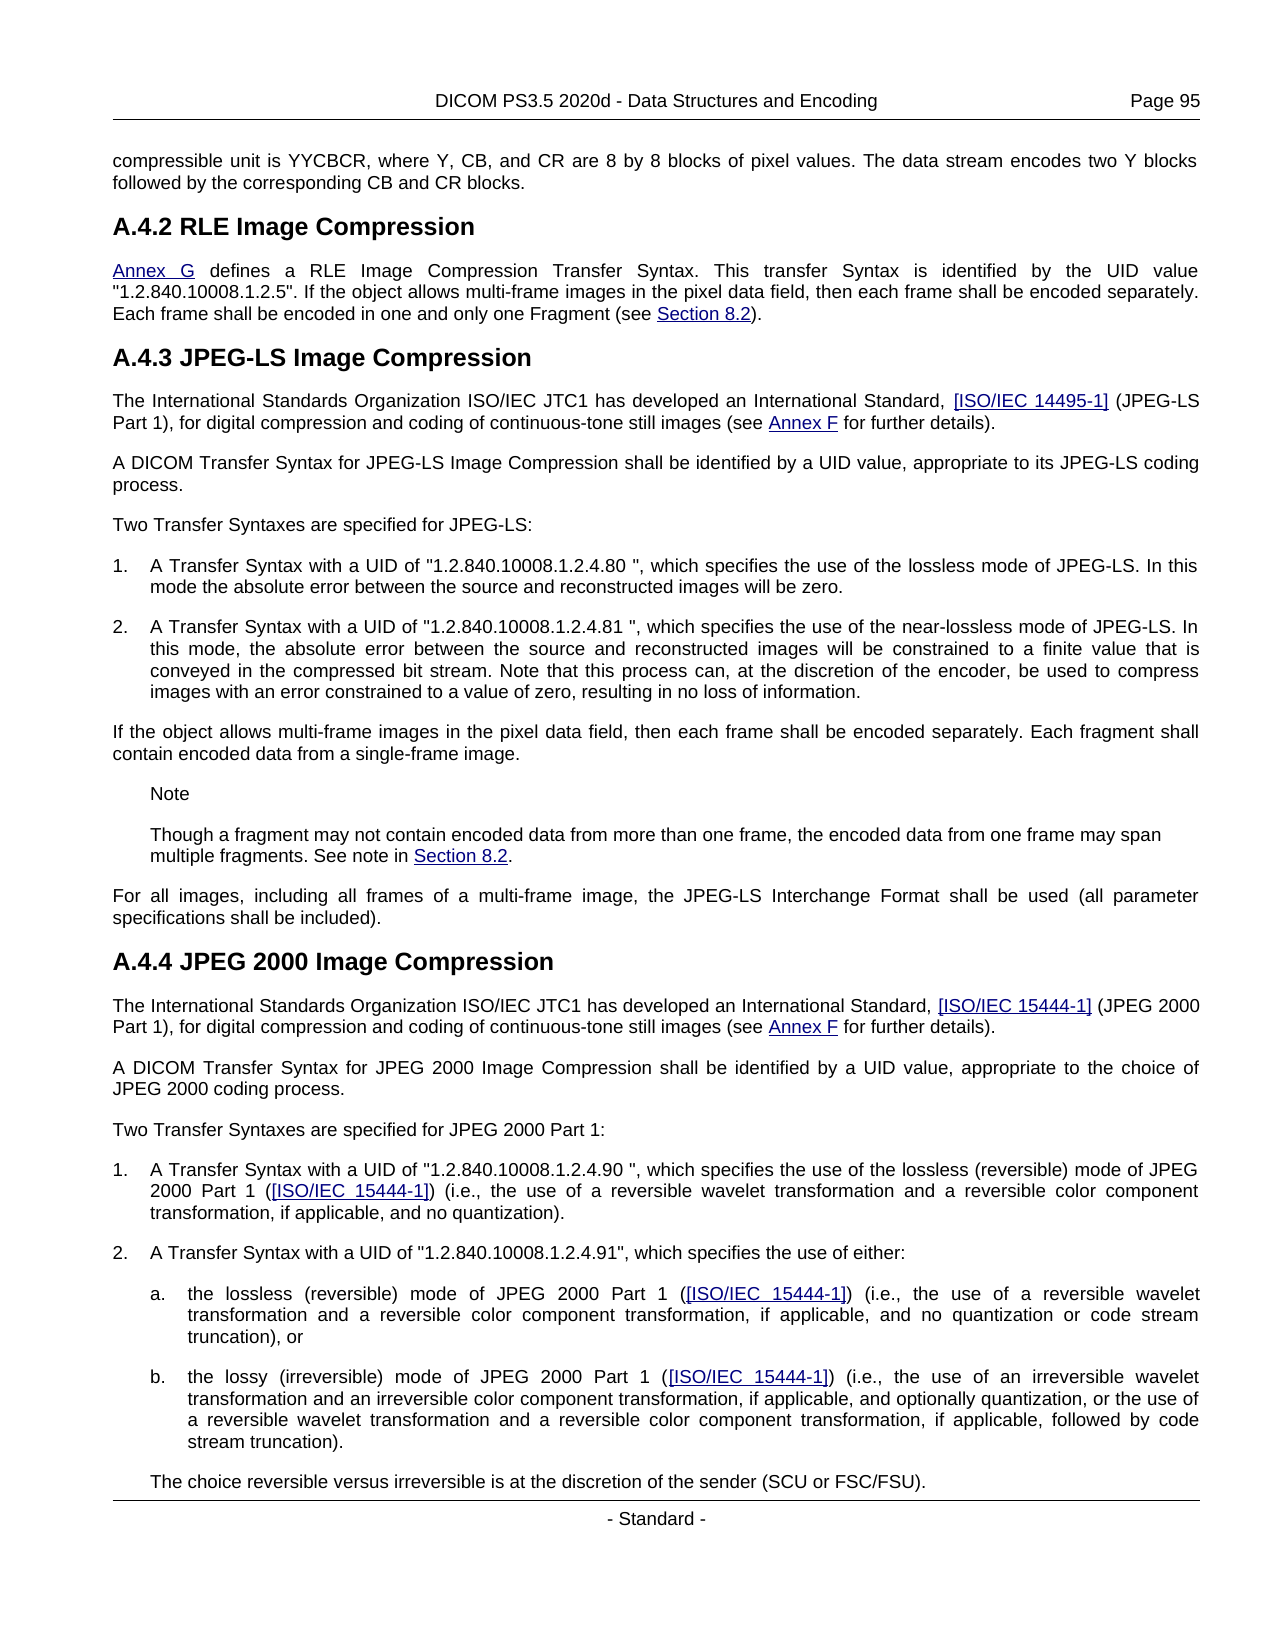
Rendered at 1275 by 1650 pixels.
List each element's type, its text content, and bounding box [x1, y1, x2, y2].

text 1. A Transfer Syntax with a UID of "1.2.840.10008.1.2.4.90 ", which specifies the use of the lossless (reversible) mode of JPEG 2000 Part 1 ([ISO/IEC 15444-1]) (i.e., the use of a reversible wavelet transformation and a reversible color component transformation, if applicable, and no quantization). [112, 1159, 1200, 1223]
text A.4.3 JPEG-LS Image Compression [112, 343, 1200, 372]
text For all images, including all frames of a multi-frame image, the JPEG-LS Interchange Format shall be used (all parameter specifications shall be included). [112, 885, 1200, 928]
text a. the lossless (reversible) mode of JPEG 2000 Part 1 ([ISO/IEC 15444-1]) (i.e., the use of a reversible wavelet transformation and a reversible color component transformation, if applicable, and no quantization or code stream truncation), or [150, 1282, 1200, 1347]
text Annex G defines a RLE Image Compression Transfer Syntax. This transfer Syntax is identified by the UID value "1.2.840.10008.1.2.5". If the object allows multi-frame images in the pixel data field, then each frame shall be encoded separately. Each frame shall be encoded in one and only one Fragment (see Section 8.2). [112, 259, 1200, 324]
text A DICOM Transfer Syntax for JPEG 2000 Image Compression shall be identified by a UID value, appropriate to the choice of JPEG 2000 coding process. [112, 1057, 1200, 1100]
text A.4.4 JPEG 2000 Image Compression [112, 947, 1200, 976]
text 2. A Transfer Syntax with a UID of "1.2.840.10008.1.2.4.81 ", which specifies the use of the near-lossless mode of JPEG-LS. In this mode, the absolute error between the source and reconstructed images will be constrained to a finite value that is conveyed in the compressed bit stream. Note that this process can, at the discretion of the encoder, be used to compress images with an error constrained to a value of zero, resulting in no loss of information. [112, 616, 1200, 702]
text Two Transfer Syntaxes are specified for JPEG 2000 Part 1: [112, 1118, 1200, 1140]
text compressible unit is YYCBCR, where Y, CB, and CR are 8 by 8 blocks of pixel values. The data stream encodes two Y blocks followed by the corresponding CB and CR blocks. [112, 150, 1200, 193]
text b. the lossy (irreversible) mode of JPEG 2000 Part 1 ([ISO/IEC 15444-1]) (i.e., the use of an irreversible wavelet transformation and an irreversible color component transformation, if applicable, and optionally quantization, or the use of a reversible wavelet transformation and a reversible color component transformation, if applicable, followed by code stream truncation). [150, 1366, 1200, 1452]
text Two Transfer Syntaxes are specified for JPEG-LS: [112, 514, 1200, 536]
text Though a fragment may not contain encoded data from more than one frame, the encoded data from one frame may span multiple fragments. See note in Section 8.2. [150, 823, 1162, 867]
text The International Standards Organization ISO/IEC JTC1 has developed an International Standard, [ISO/IEC 14495-1] (JPEG-LS Part 1), for digital compression and coding of continuous-tone still images (see Annex F for further details). [112, 390, 1200, 433]
text Note [150, 783, 1162, 805]
text 2. A Transfer Syntax with a UID of "1.2.840.10008.1.2.4.91", which specifies the use of either: [112, 1242, 1200, 1264]
text A.4.2 RLE Image Compression [112, 212, 1200, 241]
text If the object allows multi-frame images in the pixel data field, then each frame shall be encoded separately. Each fragment shall contain encoded data from a single-frame image. [112, 721, 1200, 764]
text 1. A Transfer Syntax with a UID of "1.2.840.10008.1.2.4.80 ", which specifies the use of the lossless mode of JPEG-LS. In this mode the absolute error between the source and reconstructed images will be zero. [112, 554, 1200, 597]
text A DICOM Transfer Syntax for JPEG-LS Image Compression shall be identified by a UID value, appropriate to its JPEG-LS coding process. [112, 452, 1200, 495]
text The International Standards Organization ISO/IEC JTC1 has developed an International Standard, [ISO/IEC 15444-1] (JPEG 2000 Part 1), for digital compression and coding of continuous-tone still images (see Annex F for further details). [112, 995, 1200, 1038]
text The choice reversible versus irreversible is at the discretion of the sender (SCU or FSC/FSU). [150, 1471, 1200, 1492]
